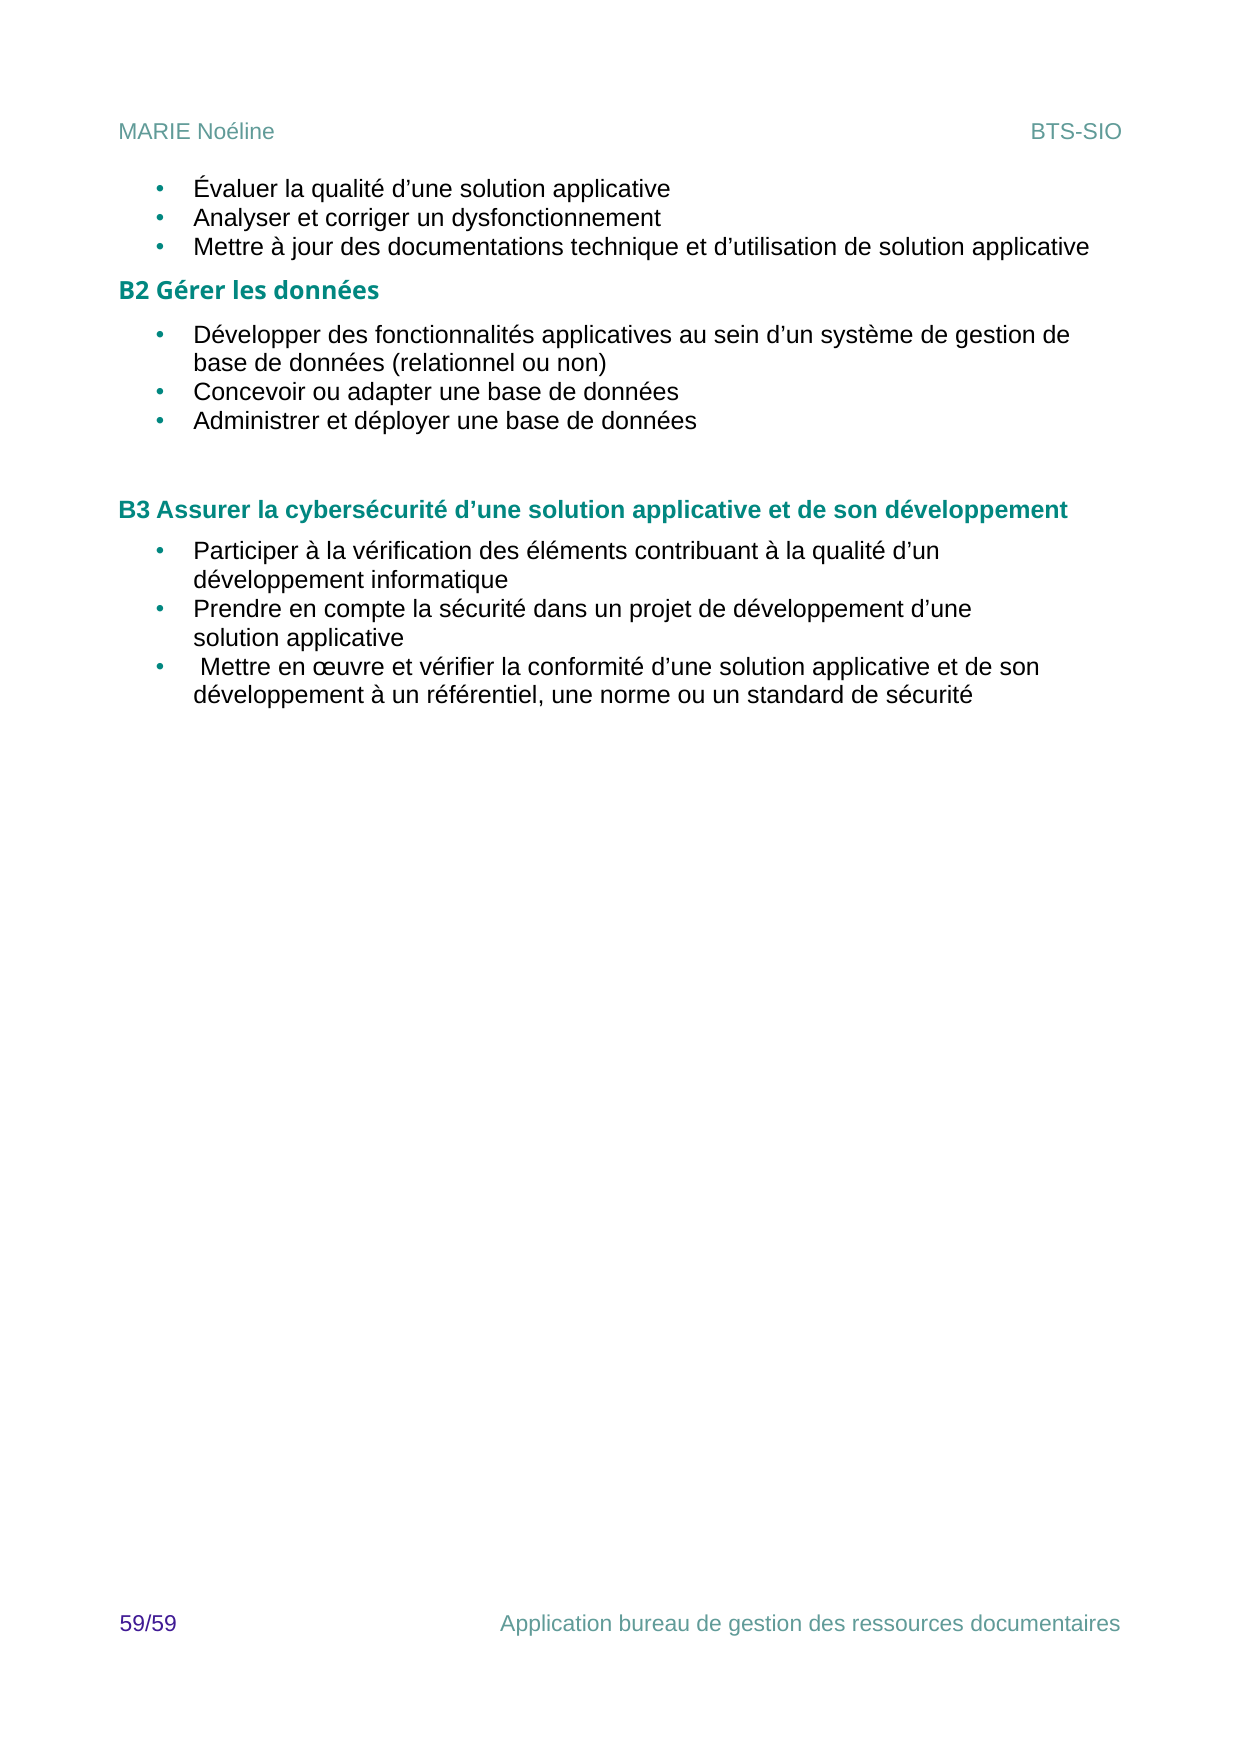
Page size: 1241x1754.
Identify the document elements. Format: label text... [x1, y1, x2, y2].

list Participer à la vérification des éléments contribuant à la qualité d’un développement informatique [156, 536, 1122, 594]
list Analyser et corriger un dysfonctionnement [156, 203, 1122, 232]
subtitle B2 Gérer les données [118, 273, 1122, 307]
list Mettre en œuvre et vérifier la conformité d’une solution applicative et de son développement à un référentiel, une norme ou un standard de sécurité [156, 651, 1122, 709]
list Concevoir ou adapter une base de données [156, 377, 1122, 406]
list Mettre à jour des documentations technique et d’utilisation de solution applicative [156, 232, 1122, 261]
list Évaluer la qualité d’une solution applicative [156, 174, 1122, 203]
list Prendre en compte la sécurité dans un projet de développement d’une solution applicative [156, 594, 1122, 651]
list Administrer et déployer une base de données [156, 406, 1122, 435]
list Développer des fonctionnalités applicatives au sein d’un système de gestion de base de données (relationnel ou non) [156, 319, 1122, 377]
subtitle B3 Assurer la cybersécurité d’une solution applicative et de son développement [118, 495, 1122, 524]
